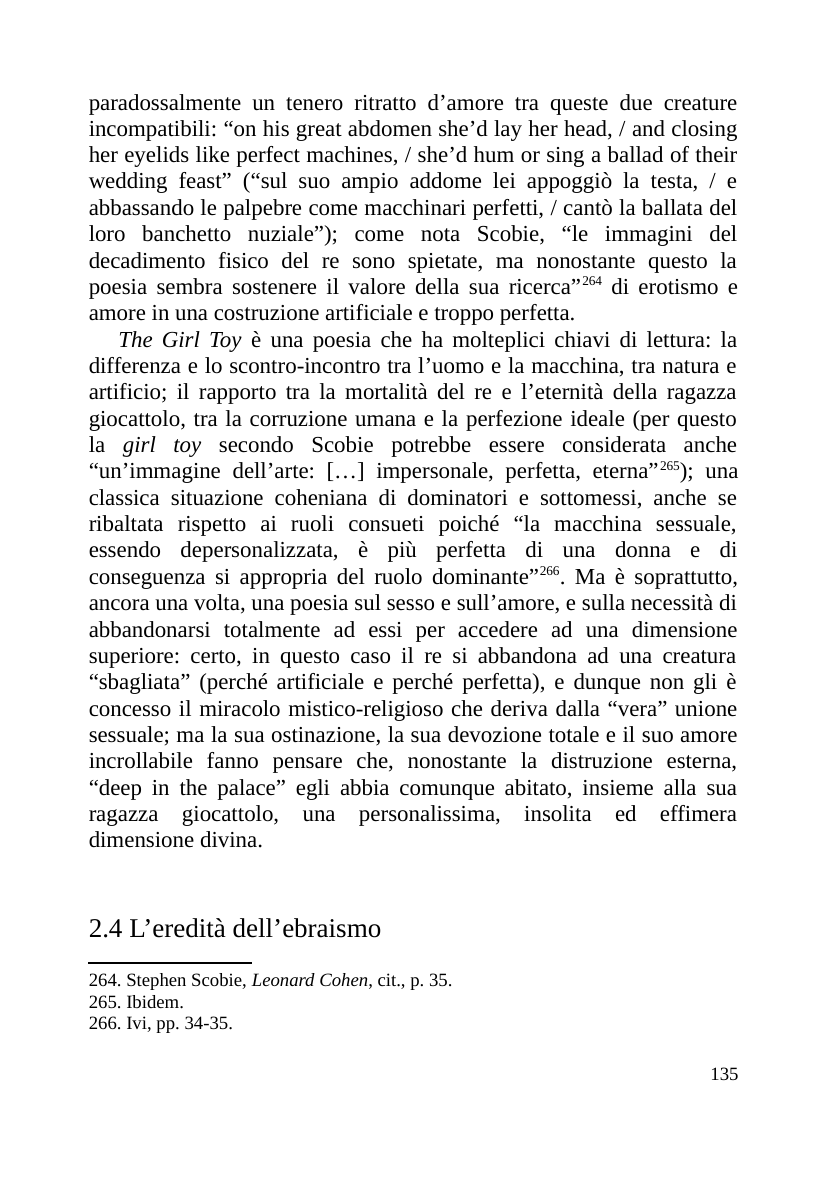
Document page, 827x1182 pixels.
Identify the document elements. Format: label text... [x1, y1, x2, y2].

text Ivi, pp. 34-35. [88, 1012, 738, 1034]
text paradossalmente un tenero ritratto d’amore tra queste due creature incompatibili: “on his great abdomen she’d lay her head, / and closing her eyelids like perfect machines, / she’d hum or sing a ballad of their wedding feast” (“sul suo ampio addome lei appoggiò la testa, / e abbassando le palpebre come macchinari perfetti, / cantò la ballata del loro banchetto nuziale”); come nota Scobie, “le immagini del decadimento fisico del re sono spietate, ma nonostante questo la poesia sembra sostenere il valore della sua ricerca” di erotismo e amore in una costruzione artificiale e troppo perfetta. [88, 88, 738, 326]
text Ibidem. [88, 991, 738, 1012]
text The Girl Toy è una poesia che ha molteplici chiavi di lettura: la differenza e lo scontro-incontro tra l’uomo e la macchina, tra natura e artificio; il rapporto tra la mortalità del re e l’eternità della ragazza giocattolo, tra la corruzione umana e la perfezione ideale (per questo la girl toy secondo Scobie potrebbe essere considerata anche “un’immagine dell’arte: […] impersonale, perfetta, eterna”); una classica situazione coheniana di dominatori e sottomessi, anche se ribaltata rispetto ai ruoli consueti poiché “la macchina sessuale, essendo depersonalizzata, è più perfetta di una donna e di conseguenza si appropria del ruolo dominante”. Ma è soprattutto, ancora una volta, una poesia sul sesso e sull’amore, e sulla necessità di abbandonarsi totalmente ad essi per accedere ad una dimensione superiore: certo, in questo caso il re si abbandona ad una creatura “sbagliata” (perché artificiale e perché perfetta), e dunque non gli è concesso il miracolo mistico-religioso che deriva dalla “vera” unione sessuale; ma la sua ostinazione, la sua devozione totale e il suo amore incrollabile fanno pensare che, nonostante la distruzione esterna, “deep in the palace” egli abbia comunque abitato, insieme alla sua ragazza giocattolo, una personalissima, insolita ed effimera dimensione divina. [88, 326, 738, 853]
text Stephen Scobie, Leonard Cohen, cit., p. 35. [88, 969, 738, 991]
text 2.4 L’eredità dell’ebraismo [88, 912, 738, 943]
